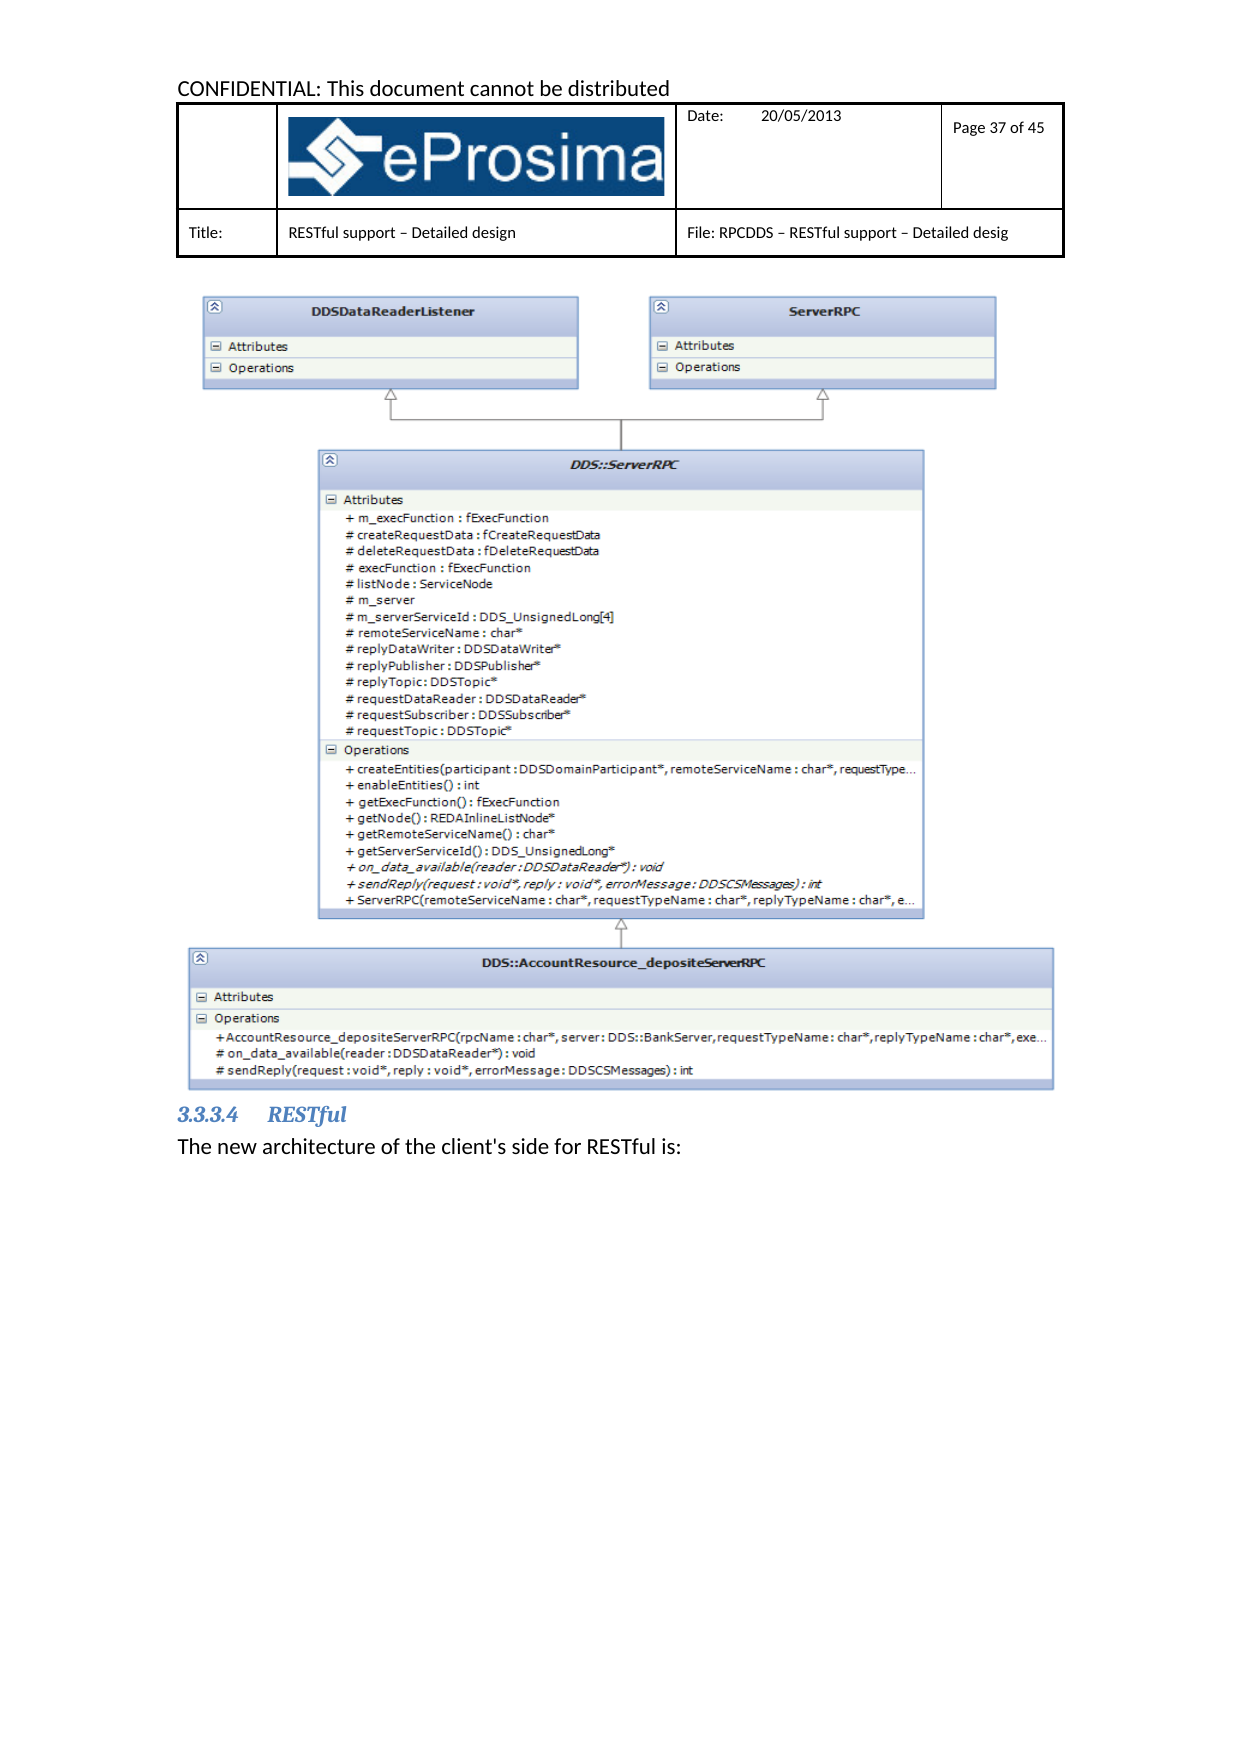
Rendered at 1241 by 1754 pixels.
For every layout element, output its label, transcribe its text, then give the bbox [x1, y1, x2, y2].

picture [177, 286, 1063, 1098]
text The new architecture of the client's side for RESTful is: [177, 1132, 1063, 1160]
picture [288, 117, 665, 196]
subtitle RESTful [177, 1098, 1063, 1128]
